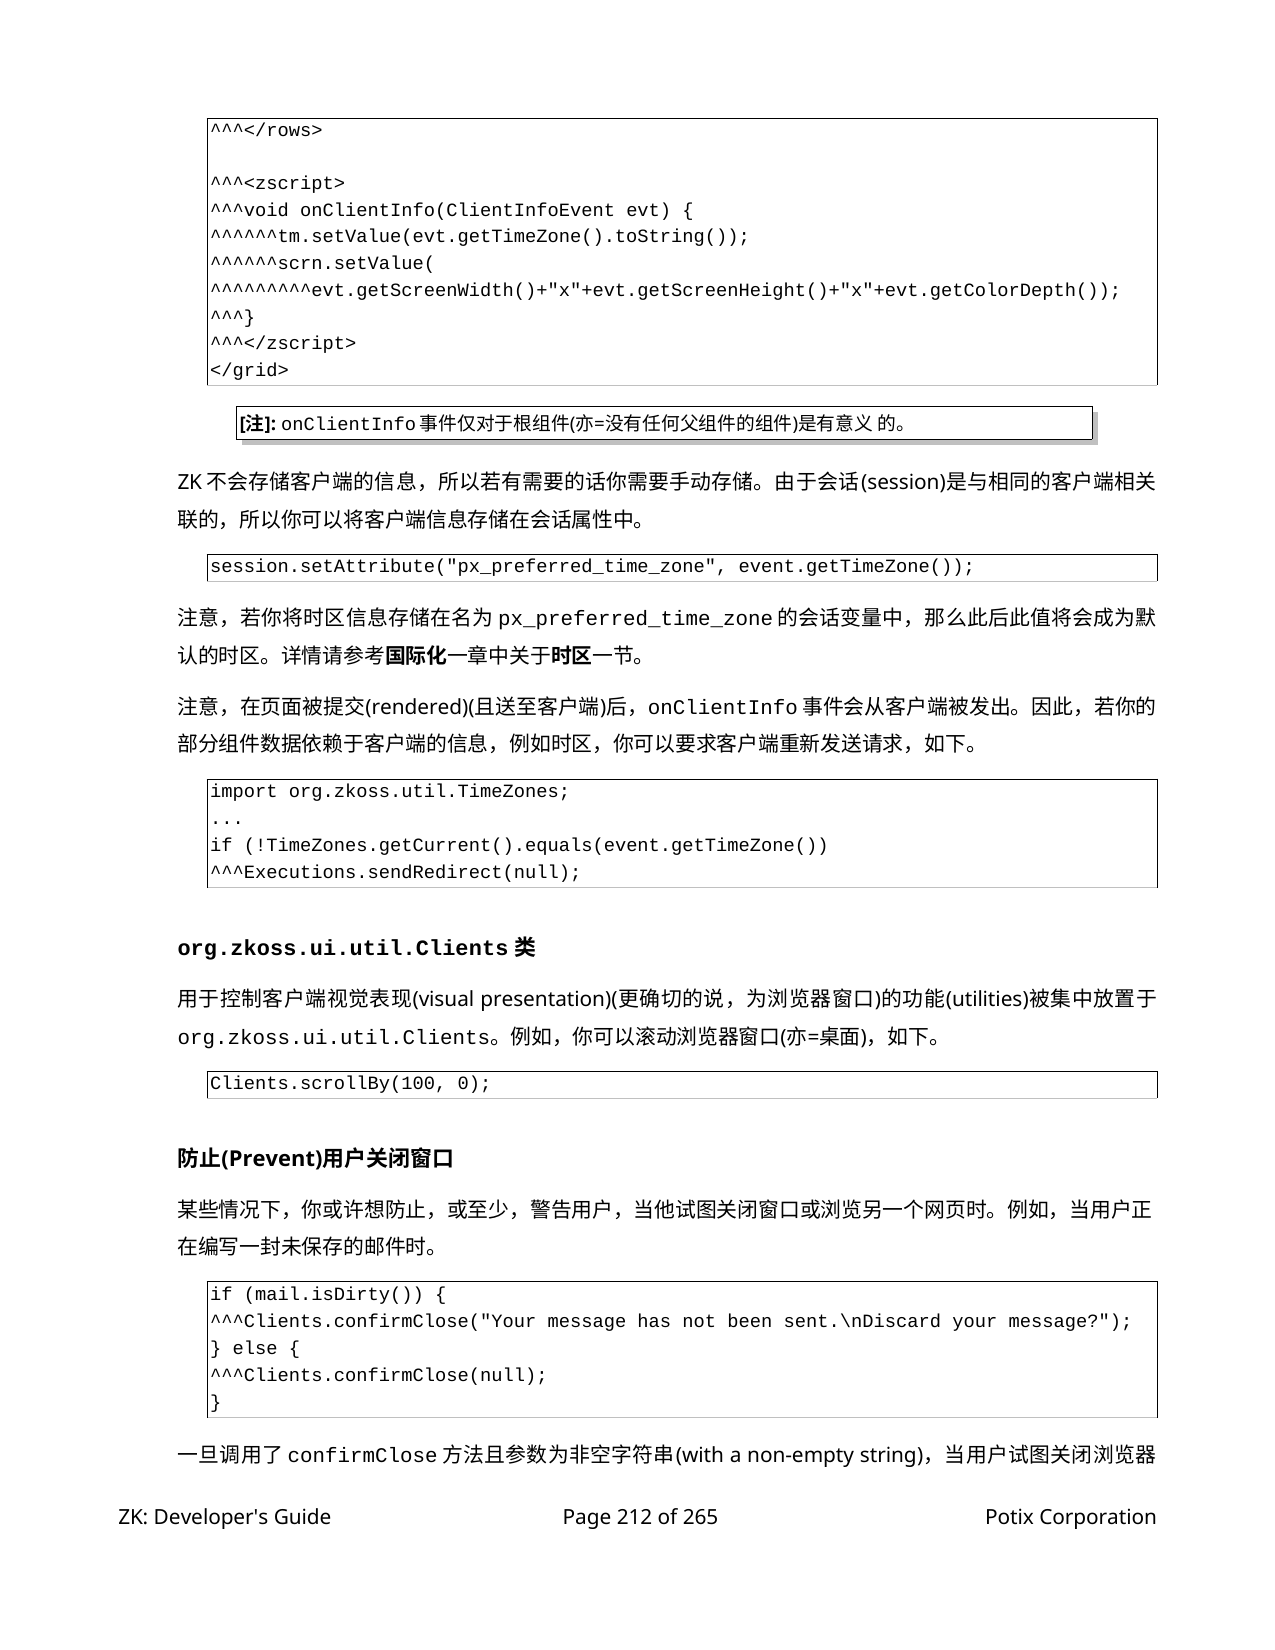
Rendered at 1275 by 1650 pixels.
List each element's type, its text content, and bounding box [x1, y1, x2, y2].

text 用于控制客户端视觉表现(visual presentation)(更确切的说，为浏览器窗口)的功能(utilities)被集中放置于org.zkoss.ui.util.Clients。例如，你可以滚动浏览器窗口(亦=桌面)，如下。 [177, 983, 1157, 1050]
text ^^^^^^^^^evt.getScreenWidth()+"x"+evt.getScreenHeight()+"x"+evt.getColorDepth()); ^^^} ^^^</zscript> </grid> [208, 278, 1157, 385]
subtitle 防止(Prevent)用户关闭窗口 [177, 1141, 1157, 1173]
text ^^^Clients.confirmClose(null); [208, 1363, 1157, 1387]
text ^^^</rows> ^^^<zscript> ^^^void onClientInfo(ClientInfoEvent evt) { ^^^^^^tm.setValue(evt.getTimeZone().toString()); ^^^^^^scrn.setValue( [208, 119, 1157, 275]
text } else { [208, 1336, 1157, 1360]
text Clients.scrollBy(100, 0); [208, 1072, 1157, 1098]
text import org.zkoss.util.TimeZones; [208, 780, 1157, 803]
text 注意，在页面被提交(rendered)(且送至客户端)后，onClientInfo事件会从客户端被发出。因此，若你的部分组件数据依赖于客户端的信息，例如时区，你可以要求客户端重新发送请求，如下。 [177, 690, 1157, 758]
text session.setAttribute("px_preferred_time_zone", event.getTimeZone()); [208, 555, 1157, 581]
text if (mail.isDirty()) { [208, 1282, 1157, 1306]
subtitle org.zkoss.ui.util.Clients 类 [177, 930, 1157, 962]
text 注意，若你将时区信息存储在名为px_preferred_time_zone的会话变量中，那么此后此值将会成为默认的时区。详情请参考国际化一章中关于时区一节。 [177, 602, 1157, 669]
text ^^^Clients.confirmClose("Your message has not been sent.\nDiscard your message?"); [208, 1309, 1157, 1333]
text ZK不会存储客户端的信息，所以若有需要的话你需要手动存储。由于会话(session)是与相同的客户端相关联的，所以你可以将客户端信息存储在会话属性中。 [177, 466, 1157, 533]
text ^^^Executions.sendRedirect(null); [208, 860, 1157, 887]
text 某些情况下，你或许想防止，或至少，警告用户，当他试图关闭窗口或浏览另一个网页时。例如，当用户正在编写一封未保存的邮件时。 [177, 1193, 1157, 1261]
text if (!TimeZones.getCurrent().equals(event.getTimeZone()) [208, 833, 1157, 857]
text [注]: onClientInfo事件仅对于根组件(亦=没有任何父组件的组件)是有意义 的。 [237, 407, 1092, 439]
text } [208, 1390, 1157, 1417]
text 一旦调用了confirmClose方法且参数为非空字符串(with a non-empty string)，当用户试图关闭浏览器 [177, 1438, 1157, 1468]
text ... [208, 806, 1157, 830]
